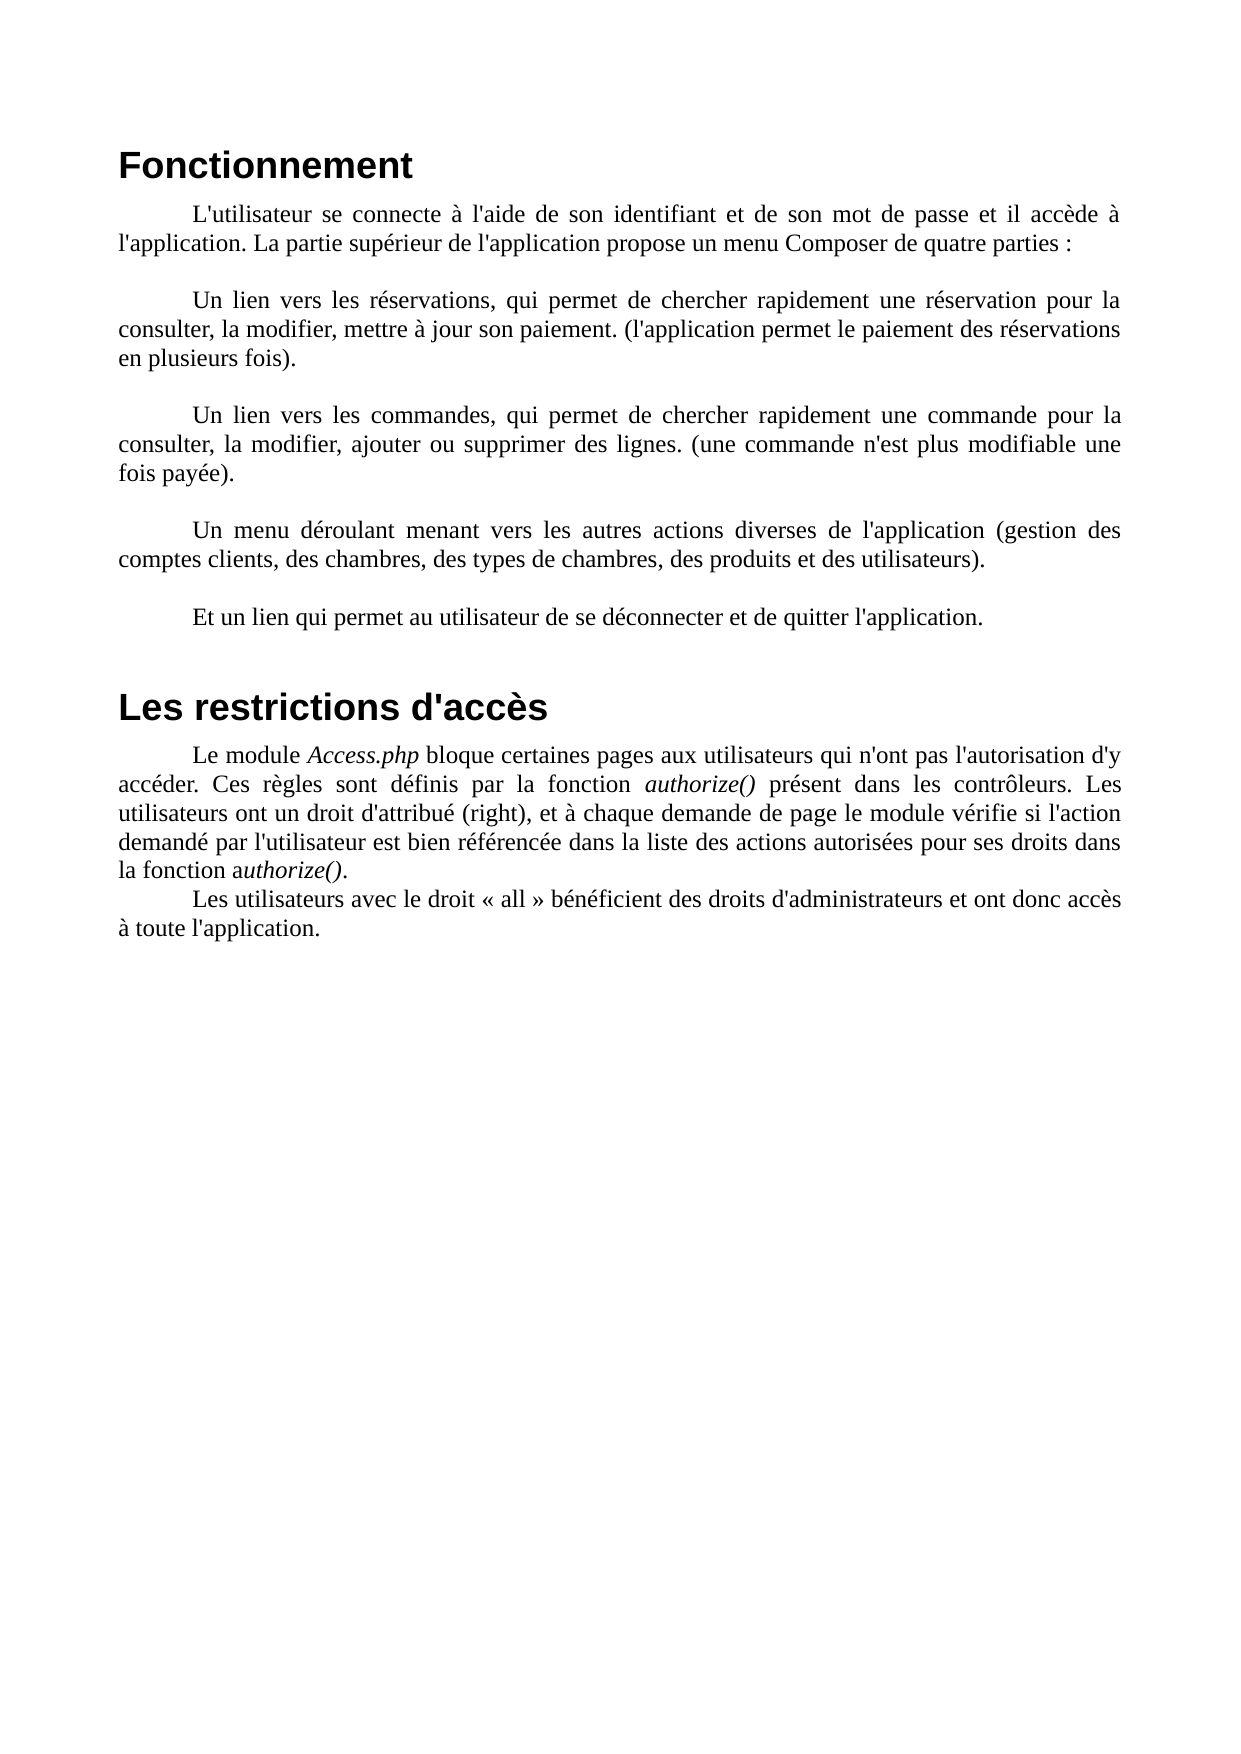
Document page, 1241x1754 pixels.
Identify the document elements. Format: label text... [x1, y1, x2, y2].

text Le module Access.php bloque certaines pages aux utilisateurs qui n'ont pas l'autorisation d'y accéder. Ces règles sont définis par la fonction authorize() présent dans les contrôleurs. Les utilisateurs ont un droit d'attribué (right), et à chaque demande de page le module vérifie si l'action demandé par l'utilisateur est bien référencée dans la liste des actions autorisées pour ses droits dans la fonction authorize(). [118, 740, 1122, 884]
text L'utilisateur se connecte à l'aide de son identifiant et de son mot de passe et il accède à l'application. La partie supérieur de l'application propose un menu Composer de quatre parties : [118, 199, 1122, 257]
text Les utilisateurs avec le droit « all » bénéficient des droits d'administrateurs et ont donc accès à toute l'application. [118, 884, 1122, 942]
text Un lien vers les réservations, qui permet de chercher rapidement une réservation pour la consulter, la modifier, mettre à jour son paiement. (l'application permet le paiement des réservations en plusieurs fois). [118, 286, 1122, 372]
text Un lien vers les commandes, qui permet de chercher rapidement une commande pour la consulter, la modifier, ajouter ou supprimer des lignes. (une commande n'est plus modifiable une fois payée). [118, 401, 1122, 487]
subtitle Les restrictions d'accès [118, 684, 1122, 728]
text Et un lien qui permet au utilisateur de se déconnecter et de quitter l'application. [118, 602, 1122, 631]
text Un menu déroulant menant vers les autres actions diverses de l'application (gestion des comptes clients, des chambres, des types de chambres, des produits et des utilisateurs). [118, 516, 1122, 573]
subtitle Fonctionnement [118, 143, 1122, 187]
